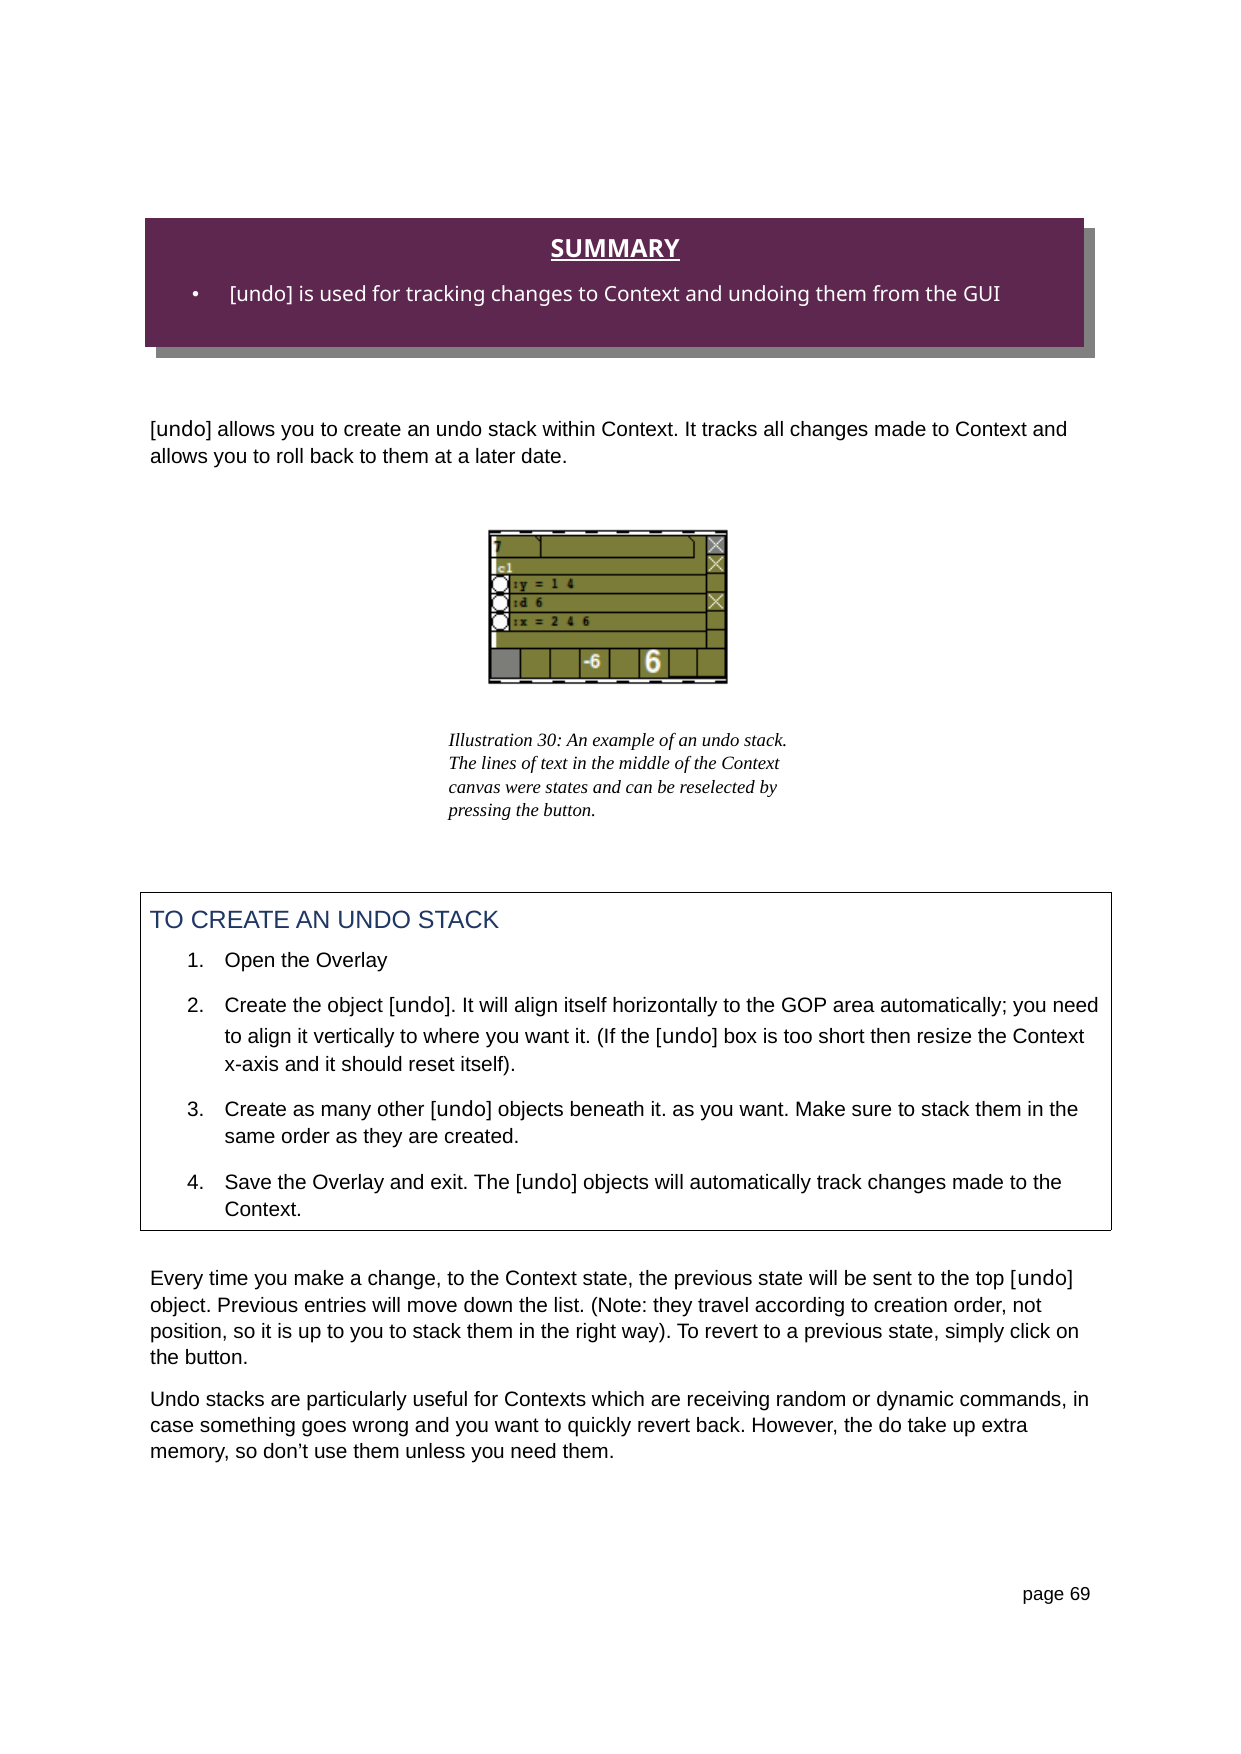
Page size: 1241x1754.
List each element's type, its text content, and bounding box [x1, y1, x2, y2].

list Open the Overlay [187, 948, 1102, 972]
text [150, 883, 1090, 892]
text [141, 893, 1111, 1230]
text Illustration 30: An example of an undo stack. The lines of text in the middle of the Context canvas were states and can be reselected by pressing the button. [448, 728, 792, 820]
list [undo] is used for tracking changes to Context and undoing them from the GUI [192, 279, 1075, 308]
subtitle TO CREATE AN UNDO STACK [149, 905, 1102, 934]
picture [448, 499, 792, 728]
list Create as many other [undo] objects beneath it. as you want. Make sure to stack them in the same order as they are created. [187, 1094, 1102, 1148]
text Undo stacks are particularly useful for Contexts which are receiving random or dynamic commands, in case something goes wrong and you want to quickly revert back. However, the do take up extra memory, so don’t use them unless you need them. [150, 1387, 1090, 1463]
list Create the object [undo]. It will align itself horizontally to the GOP area automatically; you need to align it vertically to where you want it. (If the [undo] box is too short then resize the Context x-axis and it should reset itself). [187, 991, 1102, 1075]
text Every time you make a change, to the Context state, the previous state will be sent to the top [undo] object. Previous entries will move down the list. (Note: they travel according to creation order, not position, so it is up to you to stack them in the right way). To revert to a previous state, simply click on the button. [150, 1231, 1090, 1368]
subtitle SUMMARY [154, 231, 1075, 265]
text [undo] allows you to create an undo stack within Context. It tracks all changes made to Context and allows you to roll back to them at a later date. [150, 414, 1090, 468]
list Save the Overlay and exit. The [undo] objects will automatically track changes made to the Context. [187, 1167, 1102, 1221]
